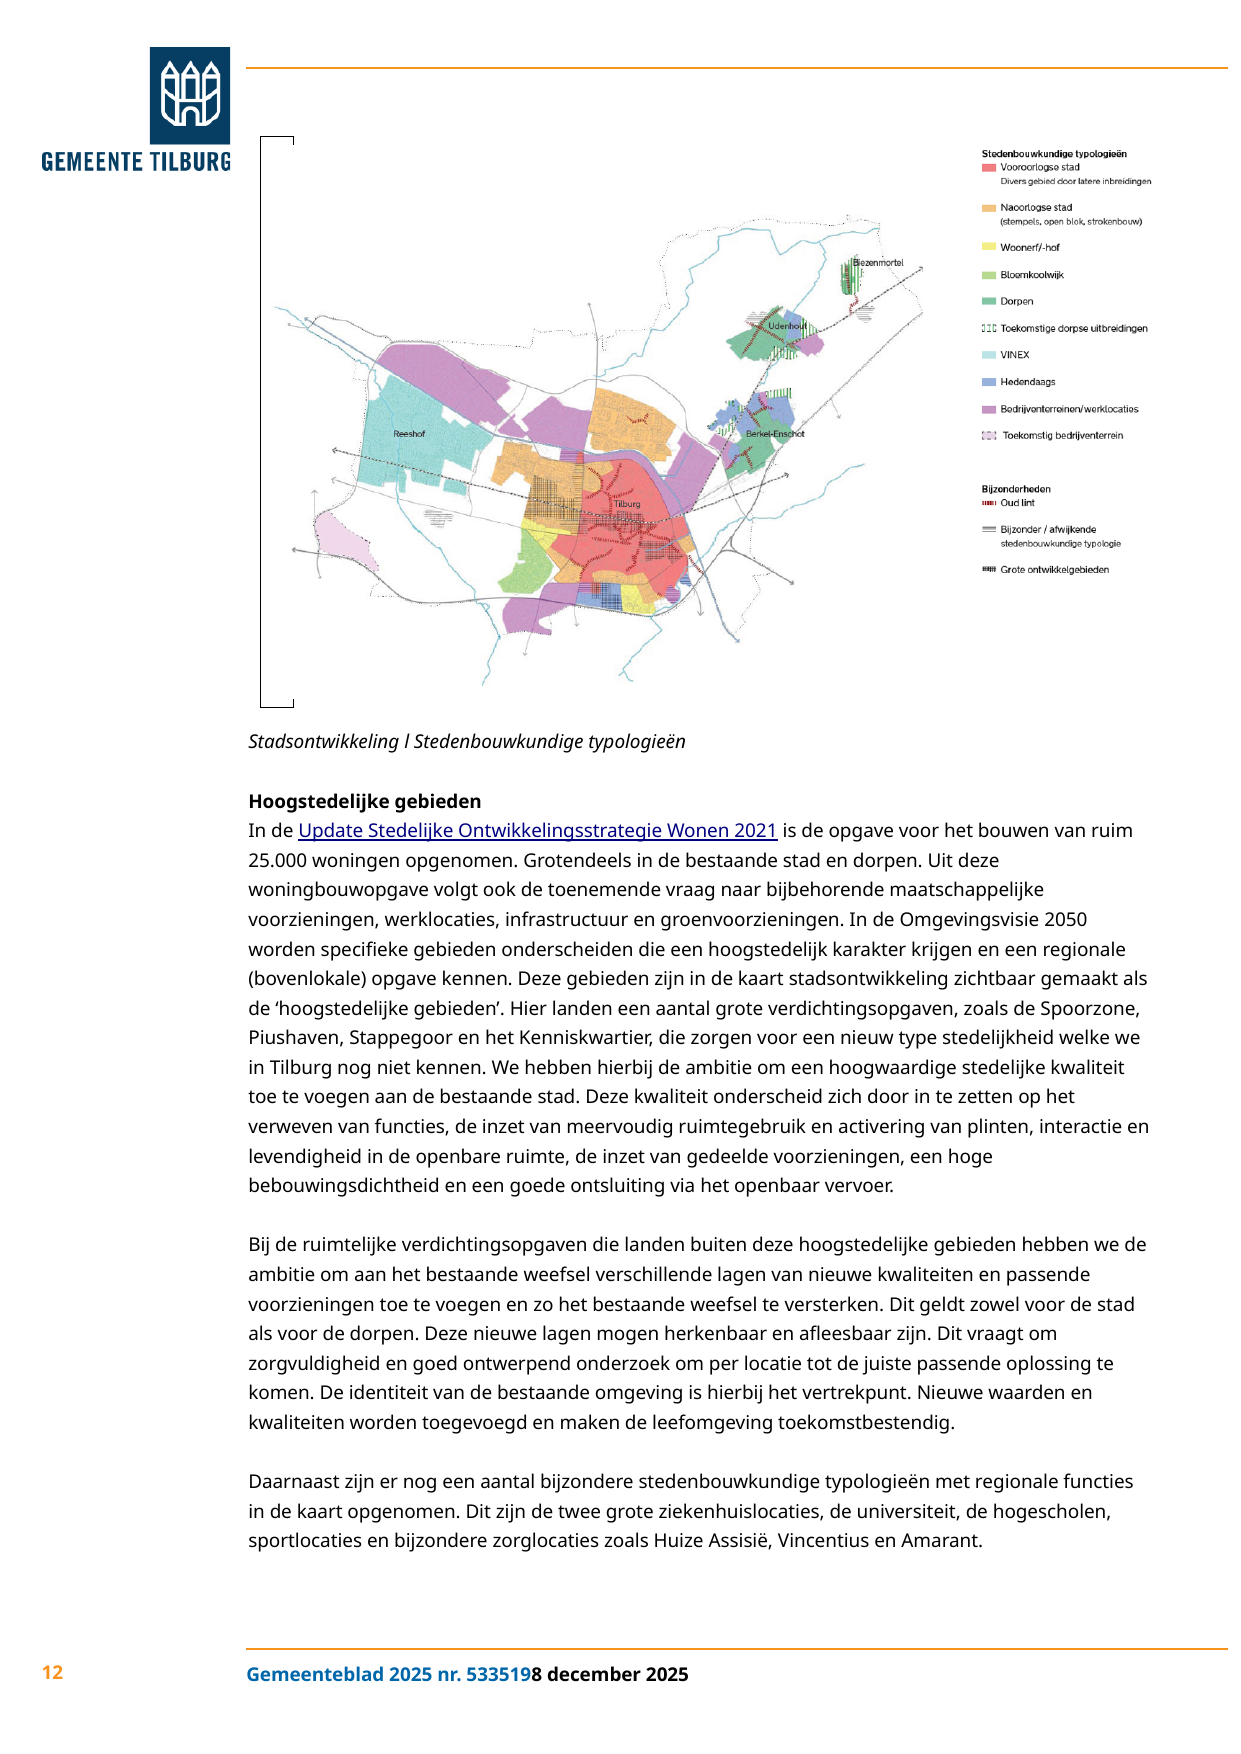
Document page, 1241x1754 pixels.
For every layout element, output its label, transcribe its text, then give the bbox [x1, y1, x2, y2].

text Stadsontwikkeling l Stedenbouwkundige typologieën [248, 729, 1152, 754]
text Daarnaast zijn er nog een aantal bijzondere stedenbouwkundige typologieën met regionale functies in de kaart opgenomen. Dit zijn de twee grote ziekenhuislocaties, de universiteit, de hogescholen, sportlocaties en bijzondere zorglocaties zoals Huize Assisië, Vincentius en Amarant. [248, 1468, 1152, 1553]
text Hoogstedelijke gebieden [248, 788, 1152, 814]
text Bij de ruimtelijke verdichtingsopgaven die landen buiten deze hoogstedelijke gebieden hebben we de ambitie om aan het bestaande weefsel verschillende lagen van nieuwe kwaliteiten en passende voorzieningen toe te voegen en zo het bestaande weefsel te versterken. Dit geldt zowel voor de stad als voor de dorpen. Deze nieuwe lagen mogen herkenbaar en afleesbaar zijn. Dit vraagt om zorgvuldigheid en goed ontwerpend onderzoek om per locatie tot de juiste passende oplossing te komen. De identiteit van de bestaande omgeving is hierbij het vertrekpunt. Nieuwe waarden en kwaliteiten worden toegevoegd en maken de leefomgeving toekomstbestendig. [248, 1232, 1152, 1435]
picture [41, 47, 231, 172]
text In de Update Stedelijke Ontwikkelingsstrategie Wonen 2021 is de opgave voor het bouwen van ruim 25.000 woningen opgenomen. Grotendeels in de bestaande stad en dorpen. Uit deze woningbouwopgave volgt ook de toenemende vraag naar bijbehorende maatschappelijke voorzieningen, werklocaties, infrastructuur en groenvoorzieningen. In de Omgevingsvisie 2050 worden specifieke gebieden onderscheiden die een hoogstedelijk karakter krijgen en een regionale (bovenlokale) opgave kennen. Deze gebieden zijn in de kaart stadsontwikkeling zichtbaar gemaakt als de ‘hoogstedelijke gebieden’. Hier landen een aantal grote verdichtingsopgaven, zoals de Spoorzone, Piushaven, Stappegoor en het Kenniskwartier, die zorgen voor een nieuw type stedelijkheid welke we in Tilburg nog niet kennen. We hebben hierbij de ambitie om een hoogwaardige stedelijke kwaliteit toe te voegen aan de bestaande stad. Deze kwaliteit onderscheid zich door in te zetten op het verweven van functies, de inzet van meervoudig ruimtegebruik en activering van plinten, interactie en levendigheid in de openbare ruimte, de inzet van gedeelde voorzieningen, een hoge bebouwingsdichtheid en een goede ontsluiting via het openbaar vervoer. [248, 817, 1152, 1198]
picture [268, 145, 1173, 699]
